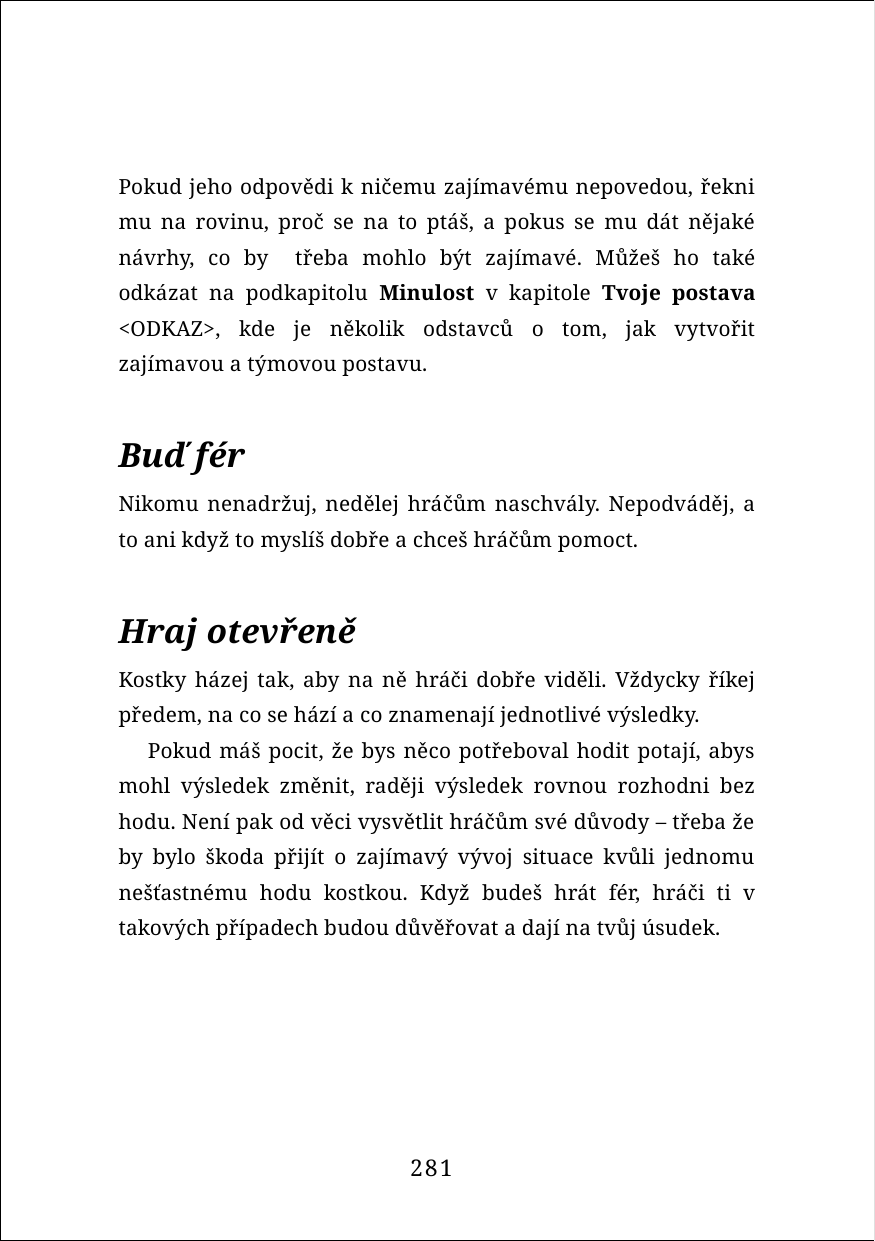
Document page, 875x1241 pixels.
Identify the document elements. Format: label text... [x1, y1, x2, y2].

subtitle Hraj otevřeně [118, 608, 756, 653]
text Kostky házej tak, aby na ně hráči dobře viděli. Vždycky říkej předem, na co se hází a co znamenají jednotlivé výsledky. Pokud máš pocit, že bys něco potřeboval hodit potají, abys mohl výsledek změnit, raději výsledek rovnou rozhodni bez hodu. Není pak od věci vysvětlit hráčům své důvody – třeba že by bylo škoda přijít o zajímavý vývoj situace kvůli jednomu nešťastnému hodu kostkou. Když budeš hrát fér, hráči ti v takových případech budou důvěřovat a dají na tvůj úsudek. [118, 665, 756, 942]
text Pokud jeho odpovědi k ničemu zajímavému nepovedou, řekni mu na rovinu, proč se na to ptáš, a pokus se mu dát nějaké návrhy, co by třeba mohlo být zajímavé. Můžeš ho také odkázat na podkapitolu Minulost v kapitole Tvoje postava <ODKAZ>, kde je několik odstavců o tom, jak vytvořit zajímavou a týmovou postavu. [118, 172, 756, 378]
subtitle Buď fér [118, 432, 756, 478]
text Nikomu nenadržuj, nedělej hráčům naschvály. Nepodváděj, a to ani když to myslíš dobře a chceš hráčům pomoct. [118, 489, 756, 553]
